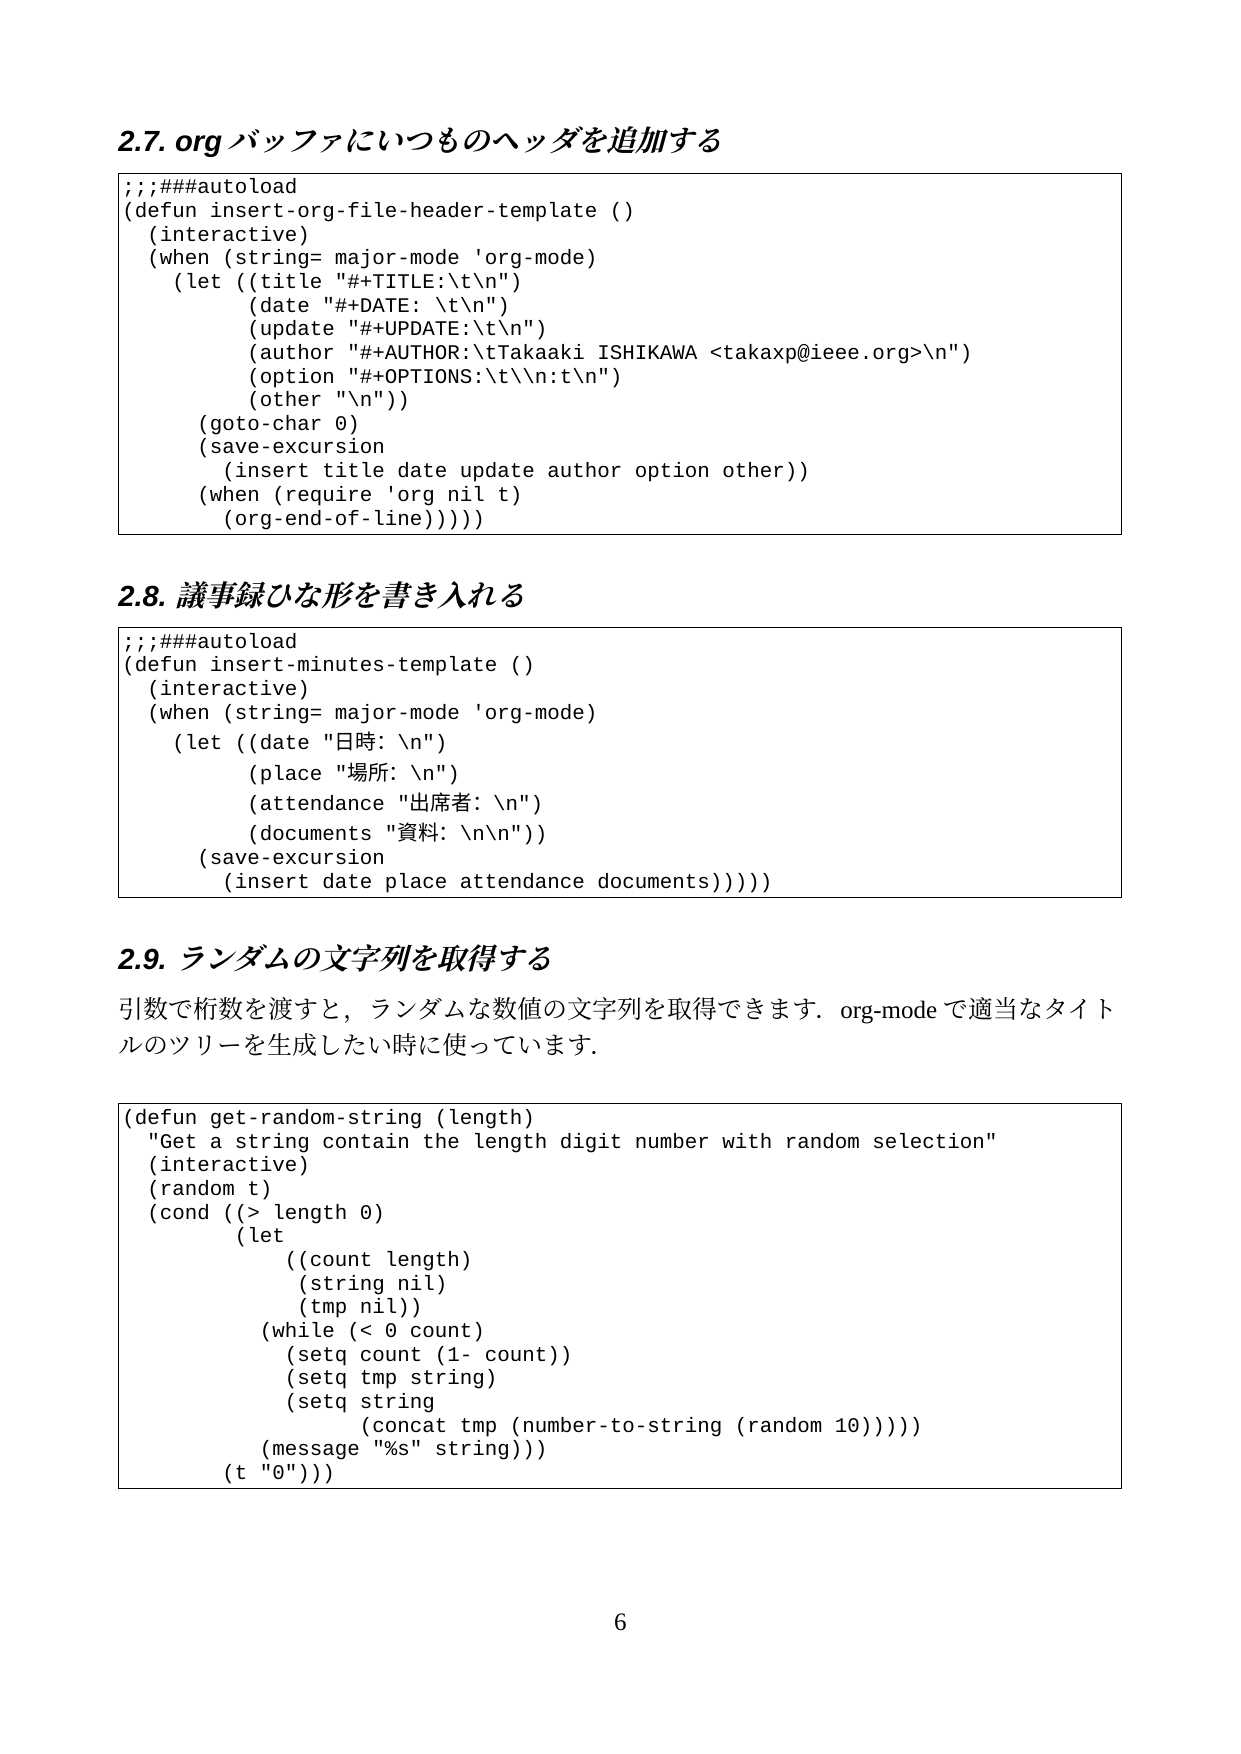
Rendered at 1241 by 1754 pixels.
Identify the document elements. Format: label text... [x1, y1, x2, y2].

text (let [119, 1221, 1121, 1245]
text (random t) [119, 1174, 1121, 1198]
text (insert date place attendance documents))))) [119, 867, 1121, 897]
text (setq count (1- count)) [119, 1340, 1121, 1363]
text 引数で桁数を渡すと，ランダムな数値の文字列を取得できます．org-mode で適当なタイトルのツリーを生成したい時に使っています． [118, 990, 1122, 1091]
text (other "\n")) [119, 385, 1121, 409]
subtitle 議事録ひな形を書き入れる [118, 572, 1122, 614]
text (let ((title "#+TITLE:\t\n") [119, 267, 1121, 291]
text (when (string= major-mode 'org-mode) [119, 698, 1121, 721]
text (interactive) [119, 1151, 1121, 1174]
text (while (< 0 count) [119, 1316, 1121, 1340]
text (save-excursion [119, 843, 1121, 867]
subtitle orgバッファにいつものヘッダを追加する [118, 118, 1122, 160]
text (org-end-of-line))))) [119, 503, 1121, 534]
text (interactive) [119, 220, 1121, 243]
text (update "#+UPDATE:\t\n") [119, 314, 1121, 338]
text (concat tmp (number-to-string (random 10))))) [119, 1411, 1121, 1434]
text ((count length) [119, 1245, 1121, 1269]
text (option "#+OPTIONS:\t\\n:t\n") [119, 362, 1121, 385]
text (message "%s" string))) [119, 1434, 1121, 1458]
text (string nil) [119, 1269, 1121, 1292]
text (when (string= major-mode 'org-mode) [119, 243, 1121, 267]
text (interactive) [119, 674, 1121, 698]
text (insert title date update author option other)) [119, 456, 1121, 480]
text ;;;###autoload [119, 628, 1121, 651]
text (attendance "出席者：\n") [119, 782, 1121, 813]
subtitle ランダムの文字列を取得する [118, 936, 1122, 978]
text (save-excursion [119, 433, 1121, 456]
text (cond ((> length 0) [119, 1198, 1121, 1221]
text ;;;###autoload [119, 174, 1121, 196]
text (t "0"))) [119, 1458, 1121, 1488]
text (let ((date "日時：\n") [119, 721, 1121, 752]
text (defun get-random-string (length) [119, 1104, 1121, 1127]
text (documents "資料：\n\n")) [119, 813, 1121, 843]
text (place "場所：\n") [119, 752, 1121, 782]
text (when (require 'org nil t) [119, 480, 1121, 503]
text (setq string [119, 1387, 1121, 1411]
text (author "#+AUTHOR:\tTakaaki ISHIKAWA <takaxp@ieee.org>\n") [119, 338, 1121, 362]
text (defun insert-org-file-header-template () [119, 196, 1121, 220]
text "Get a string contain the length digit number with random selection" [119, 1127, 1121, 1151]
text (setq tmp string) [119, 1363, 1121, 1387]
text (date "#+DATE: \t\n") [119, 291, 1121, 314]
text (defun insert-minutes-template () [119, 651, 1121, 674]
text (goto-char 0) [119, 409, 1121, 433]
text (tmp nil)) [119, 1292, 1121, 1316]
